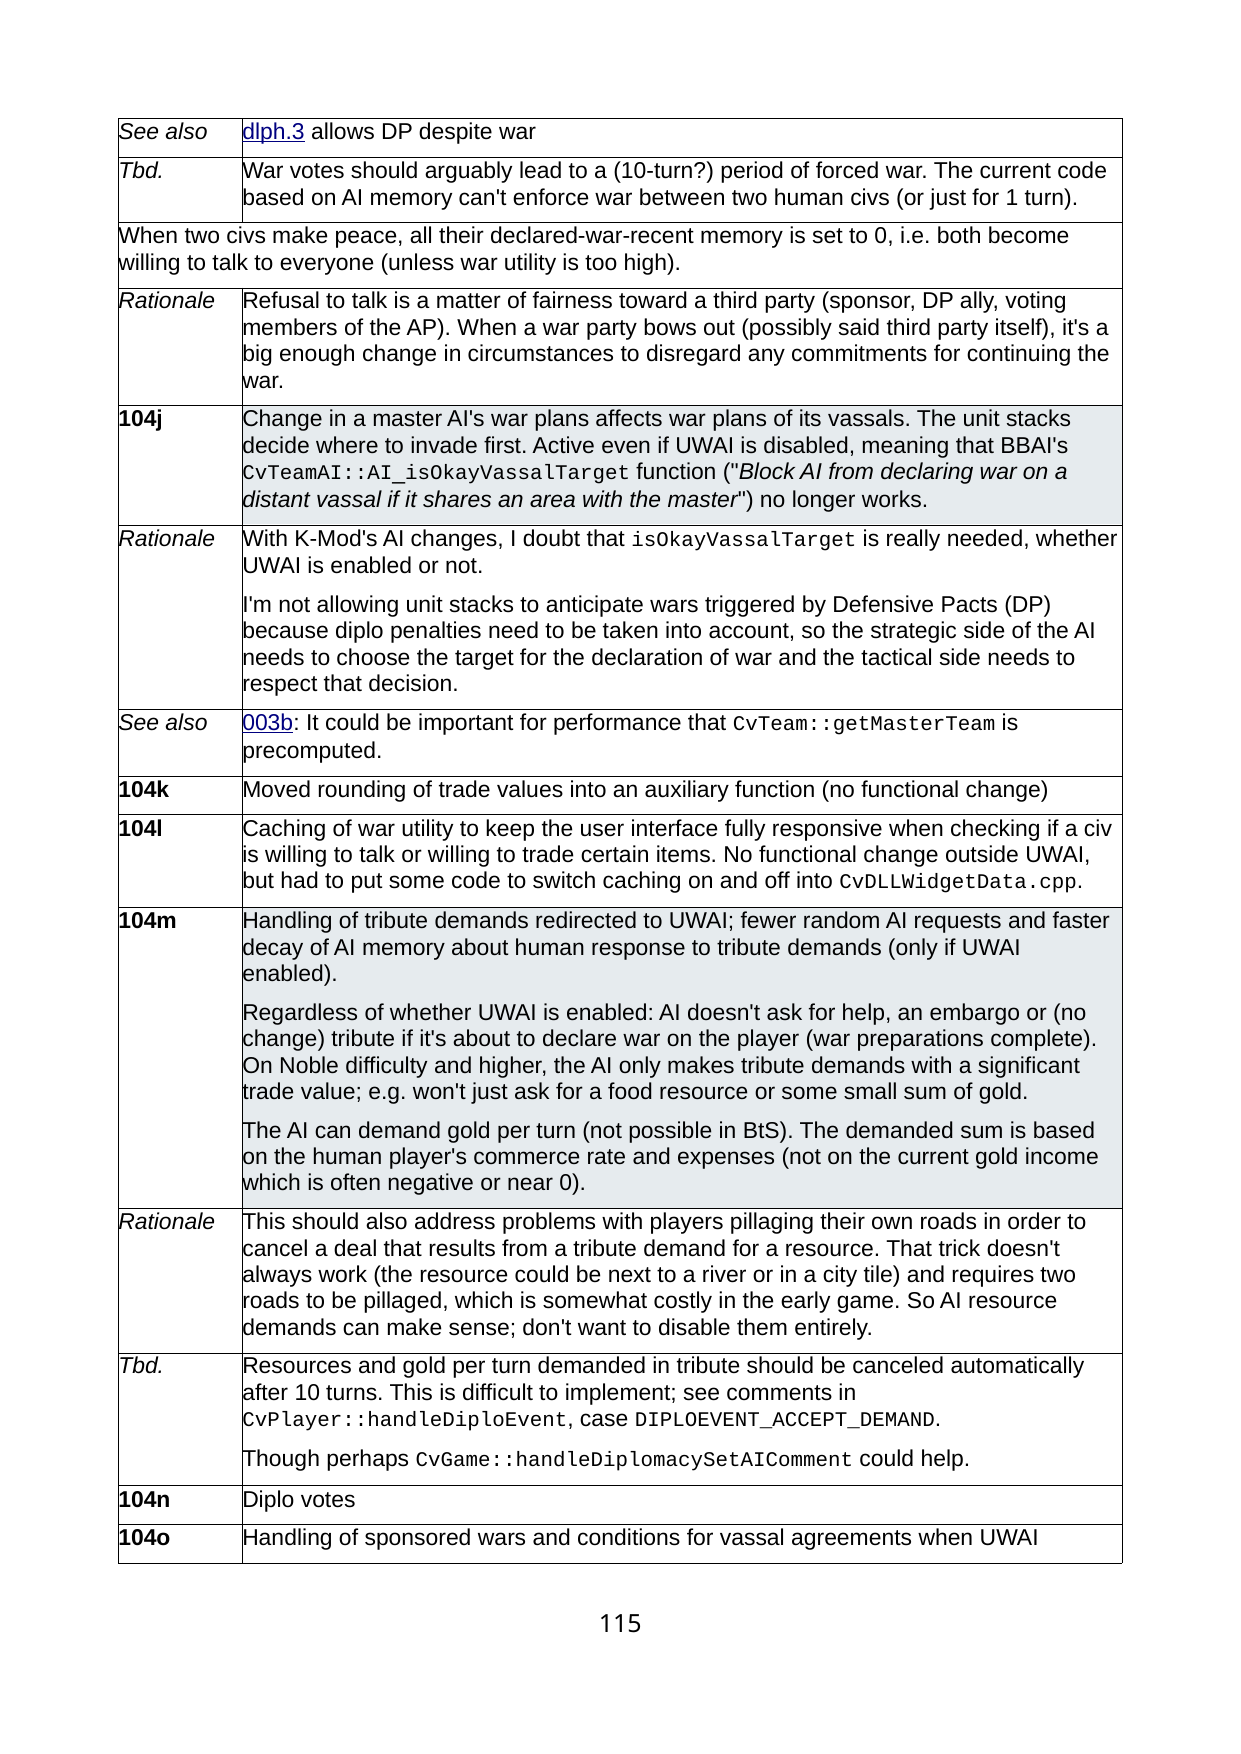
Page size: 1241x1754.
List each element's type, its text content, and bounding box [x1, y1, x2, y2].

table_cell Rationale [119, 526, 242, 709]
table_cell 104k [119, 777, 242, 814]
table_cell dlph.3 allows DP despite war [243, 119, 1122, 157]
table_cell Handling of tribute demands redirected to UWAI; fewer random AI requests and faster decay of AI memory about human response to tribute demands (only if UWAI enabled). Regardless of whether UWAI is enabled: AI doesn't ask for help, an embargo or (no change) tribute if it's about to declare war on the player (war preparations complete). On Noble difficulty and higher, the AI only makes tribute demands with a significant trade value; e.g. won't just ask for a food resource or some small sum of gold. The AI can demand gold per turn (not possible in BtS). The demanded sum is based on the human player's commerce rate and expenses (not on the current gold income which is often negative or near 0). [243, 908, 1122, 1208]
table_cell Caching of war utility to keep the user interface fully responsive when checking if a civ is willing to talk or willing to trade certain items. No functional change outside UWAI, but had to put some code to switch caching on and off into CvDLLWidgetData.cpp. [243, 815, 1122, 907]
table_cell Rationale [119, 289, 242, 405]
table_cell 104j [119, 406, 242, 524]
table_cell See also [119, 710, 242, 776]
table_cell 104m [119, 908, 242, 1208]
table_cell Change in a master AI's war plans affects war plans of its vassals. The unit stacks decide where to invade first. Active even if UWAI is disabled, meaning that BBAI's CvTeamAI::AI_isOkayVassalTarget function ("Block AI from declaring war on a distant vassal if it shares an area with the master") no longer works. [243, 406, 1122, 524]
table_cell When two civs make peace, all their declared-war-recent memory is set to 0, i.e. both become willing to talk to everyone (unless war utility is too high). [119, 223, 1122, 287]
table_cell See also [119, 119, 242, 157]
table_cell Refusal to talk is a matter of fairness toward a third party (sponsor, DP ally, voting members of the AP). When a war party bows out (possibly said third party itself), it's a big enough change in circumstances to disregard any commitments for continuing the war. [243, 289, 1122, 405]
table_cell 104n [119, 1486, 242, 1524]
table_cell This should also address problems with players pillaging their own roads in order to cancel a deal that results from a tribute demand for a resource. That trick doesn't always work (the resource could be next to a river or in a city tile) and requires two roads to be pillaged, which is somewhat costly in the early game. So AI resource demands can make sense; don't want to disable them entirely. [243, 1209, 1122, 1352]
table_cell Handling of sponsored wars and conditions for vassal agreements when UWAI [243, 1525, 1122, 1563]
table_cell 104l [119, 815, 242, 907]
table_cell Resources and gold per turn demanded in tribute should be canceled automatically after 10 turns. This is difficult to implement; see comments in CvPlayer::handleDiploEvent, case DIPLOEVENT_ACCEPT_DEMAND. Though perhaps CvGame::handleDiplomacySetAIComment could help. [243, 1354, 1122, 1485]
table_cell Moved rounding of trade values into an auxiliary function (no functional change) [243, 777, 1122, 814]
table_cell Tbd. [119, 158, 242, 222]
table_cell Rationale [119, 1209, 242, 1352]
table_cell War votes should arguably lead to a (10-turn?) period of forced war. The current code based on AI memory can't enforce war between two human civs (or just for 1 turn). [243, 158, 1122, 222]
table_cell 003b: It could be important for performance that CvTeam::getMasterTeam is precomputed. [243, 710, 1122, 776]
table_cell Diplo votes [243, 1486, 1122, 1524]
table_cell With K-Mod's AI changes, I doubt that isOkayVassalTarget is really needed, whether UWAI is enabled or not. I'm not allowing unit stacks to anticipate wars triggered by Defensive Pacts (DP) because diplo penalties need to be taken into account, so the strategic side of the AI needs to choose the target for the declaration of war and the tactical side needs to respect that decision. [243, 526, 1122, 709]
table_cell 104o [119, 1525, 242, 1563]
table_cell Tbd. [119, 1354, 242, 1485]
